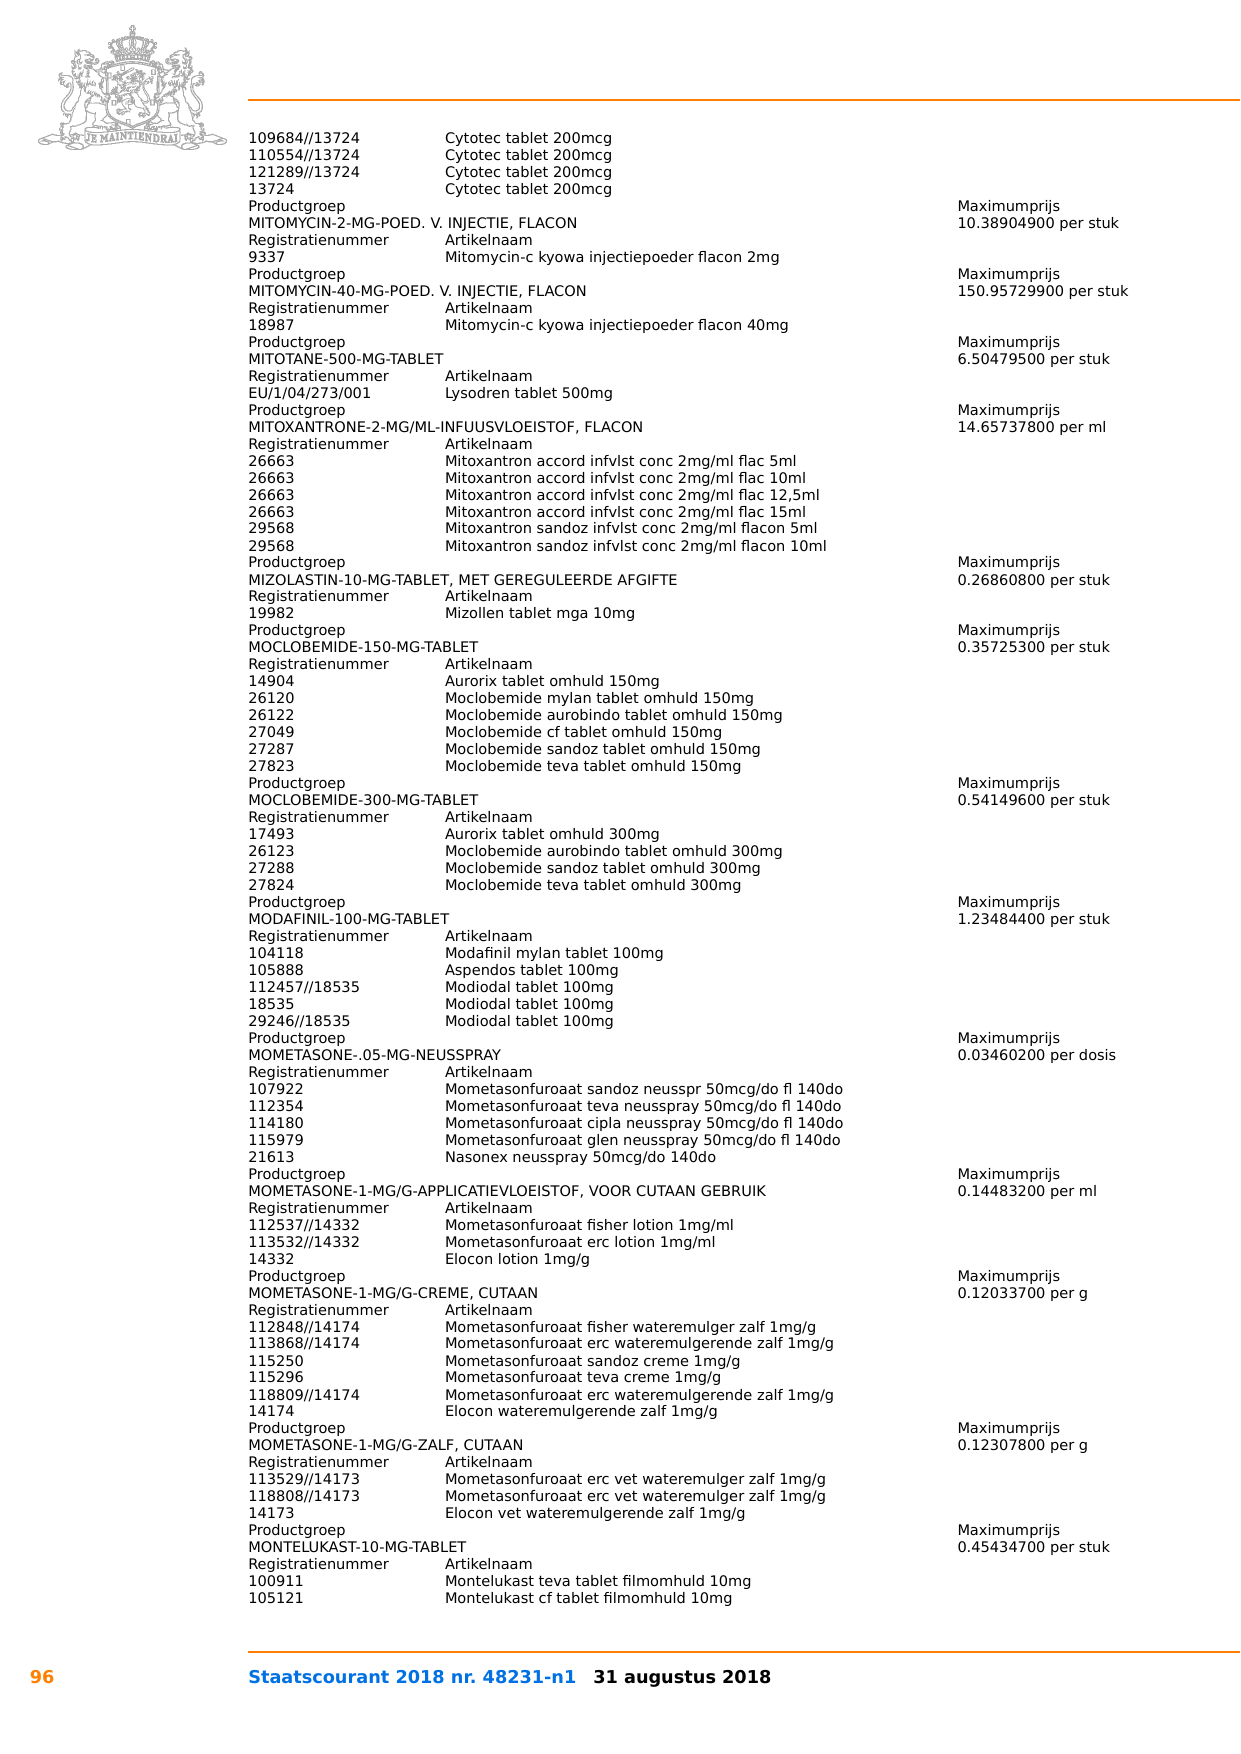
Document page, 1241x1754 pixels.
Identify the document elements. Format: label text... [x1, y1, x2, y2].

table_cell [951, 1064, 1163, 1081]
table_cell [951, 470, 1163, 486]
table_cell [951, 486, 1163, 503]
table_cell [951, 656, 1163, 673]
table_cell Artikelnaam [439, 1064, 951, 1081]
table_cell [951, 232, 1163, 249]
table_cell Maximumprijs [951, 402, 1163, 418]
table_cell 118808//14173 [248, 1488, 439, 1505]
table_cell 26123 [248, 843, 439, 860]
table_cell Artikelnaam [439, 588, 951, 605]
table_cell Mometasonfuroaat erc vet wateremulger zalf 1mg/g [439, 1471, 951, 1488]
table_cell [951, 826, 1163, 843]
table_cell Mometasonfuroaat fisher lotion 1mg/ml [439, 1217, 951, 1233]
table_cell [439, 554, 951, 571]
table_cell 0.03460200 per dosis [951, 1047, 1163, 1064]
table_cell [951, 368, 1163, 384]
table_cell Aspendos tablet 100mg [439, 962, 951, 979]
table_cell 26663 [248, 486, 439, 503]
table_cell Mitoxantron accord infvlst conc 2mg/ml flac 10ml [439, 470, 951, 486]
table_cell Maximumprijs [951, 1166, 1163, 1183]
table_cell 121289//13724 [248, 164, 439, 181]
table_cell Aurorix tablet omhuld 300mg [439, 826, 951, 843]
table_cell MOMETASONE-.05-MG-NEUSSPRAY [248, 1047, 951, 1064]
table_cell Registratienummer [248, 1454, 439, 1471]
table_cell Mitoxantron sandoz infvlst conc 2mg/ml flacon 10ml [439, 538, 951, 554]
table_cell Registratienummer [248, 232, 439, 249]
table_cell Moclobemide cf tablet omhuld 150mg [439, 724, 951, 741]
table_cell Mometasonfuroaat teva neusspray 50mcg/do fl 140do [439, 1098, 951, 1115]
table_cell [951, 1098, 1163, 1115]
table_cell Mometasonfuroaat glen neusspray 50mcg/do fl 140do [439, 1132, 951, 1149]
table_cell 19982 [248, 605, 439, 622]
table_cell 112537//14332 [248, 1217, 439, 1233]
table_cell [951, 1471, 1163, 1488]
table_cell 17493 [248, 826, 439, 843]
table_cell [951, 300, 1163, 317]
table_cell [439, 198, 951, 215]
table_cell 29568 [248, 520, 439, 537]
table_cell Mometasonfuroaat sandoz creme 1mg/g [439, 1353, 951, 1369]
table_cell [951, 741, 1163, 758]
table_cell 14173 [248, 1505, 439, 1522]
table_cell [951, 1386, 1163, 1403]
table_cell [439, 1522, 951, 1539]
table_cell Maximumprijs [951, 266, 1163, 283]
table_cell Registratienummer [248, 436, 439, 452]
table_cell [951, 520, 1163, 537]
table_cell MOMETASONE-1-MG/G-ZALF, CUTAAN [248, 1437, 951, 1454]
table_cell Maximumprijs [951, 775, 1163, 792]
table_cell 115296 [248, 1369, 439, 1386]
table_cell Mitoxantron accord infvlst conc 2mg/ml flac 15ml [439, 504, 951, 520]
table_cell Mometasonfuroaat erc lotion 1mg/ml [439, 1234, 951, 1251]
table_cell 109684//13724 [248, 130, 439, 147]
table_cell Cytotec tablet 200mcg [439, 130, 951, 147]
table_cell Artikelnaam [439, 368, 951, 384]
table_cell [951, 1573, 1163, 1590]
table_cell Maximumprijs [951, 622, 1163, 639]
table_cell 115979 [248, 1132, 439, 1149]
table_cell 0.54149600 per stuk [951, 792, 1163, 809]
table_cell 0.35725300 per stuk [951, 639, 1163, 656]
table_cell EU/1/04/273/001 [248, 385, 439, 402]
table_cell 21613 [248, 1149, 439, 1166]
table_cell [951, 877, 1163, 894]
table_cell [951, 1369, 1163, 1386]
table_cell MITOXANTRONE-2-MG/ML-INFUUSVLOEISTOF, FLACON [248, 419, 951, 436]
table_cell 110554//13724 [248, 147, 439, 164]
table_cell 0.14483200 per ml [951, 1183, 1163, 1199]
table_cell [951, 962, 1163, 979]
table_cell Mizollen tablet mga 10mg [439, 605, 951, 622]
table_cell MITOTANE-500-MG-TABLET [248, 351, 951, 368]
table_cell [951, 758, 1163, 775]
table_cell [951, 690, 1163, 707]
table_cell Mitomycin-c kyowa injectiepoeder flacon 2mg [439, 249, 951, 266]
table_cell Productgroep [248, 266, 439, 283]
table_cell MITOMYCIN-40-MG-POED. V. INJECTIE, FLACON [248, 283, 951, 300]
table_cell Artikelnaam [439, 656, 951, 673]
table_cell [951, 1556, 1163, 1573]
table_cell MOMETASONE-1-MG/G-CREME, CUTAAN [248, 1285, 951, 1301]
table_cell [951, 605, 1163, 622]
table_cell Mitoxantron sandoz infvlst conc 2mg/ml flacon 5ml [439, 520, 951, 537]
table_cell Cytotec tablet 200mcg [439, 181, 951, 198]
table_cell Modiodal tablet 100mg [439, 979, 951, 996]
table_cell [439, 402, 951, 418]
table_cell MOCLOBEMIDE-300-MG-TABLET [248, 792, 951, 809]
table_cell Productgroep [248, 775, 439, 792]
table_cell 29246//18535 [248, 1013, 439, 1030]
table_cell Productgroep [248, 894, 439, 911]
table_cell Registratienummer [248, 368, 439, 384]
table_cell 100911 [248, 1573, 439, 1590]
table_cell 27288 [248, 860, 439, 877]
table_cell Maximumprijs [951, 554, 1163, 571]
table_cell [951, 1403, 1163, 1420]
table_cell Productgroep [248, 1420, 439, 1437]
table_cell Maximumprijs [951, 198, 1163, 215]
table_cell 0.45434700 per stuk [951, 1539, 1163, 1556]
table_cell 113529//14173 [248, 1471, 439, 1488]
table_cell [439, 1420, 951, 1437]
table_cell 10.38904900 per stuk [951, 215, 1163, 232]
table_cell [951, 1251, 1163, 1267]
table_cell MOCLOBEMIDE-150-MG-TABLET [248, 639, 951, 656]
table_cell Artikelnaam [439, 928, 951, 945]
table_cell Mitoxantron accord infvlst conc 2mg/ml flac 12,5ml [439, 486, 951, 503]
table_cell [951, 1335, 1163, 1352]
table_cell [439, 894, 951, 911]
table_cell [951, 130, 1163, 147]
table_cell 14332 [248, 1251, 439, 1267]
table_cell MIZOLASTIN-10-MG-TABLET, MET GEREGULEERDE AFGIFTE [248, 571, 951, 588]
table_cell 27049 [248, 724, 439, 741]
table_cell [951, 996, 1163, 1013]
table_cell Artikelnaam [439, 1556, 951, 1573]
table_cell Productgroep [248, 334, 439, 351]
table_cell 113868//14174 [248, 1335, 439, 1352]
table_cell Maximumprijs [951, 334, 1163, 351]
table_cell 107922 [248, 1081, 439, 1098]
table_cell Cytotec tablet 200mcg [439, 147, 951, 164]
picture [38, 25, 227, 150]
table_cell 1.23484400 per stuk [951, 911, 1163, 928]
table_cell Productgroep [248, 402, 439, 418]
table_cell Registratienummer [248, 1064, 439, 1081]
table_cell Artikelnaam [439, 1454, 951, 1471]
table_cell [951, 588, 1163, 605]
table_cell Registratienummer [248, 300, 439, 317]
table_cell 18535 [248, 996, 439, 1013]
table_cell Artikelnaam [439, 232, 951, 249]
table_cell 13724 [248, 181, 439, 198]
table_cell [951, 1115, 1163, 1132]
table_cell Productgroep [248, 554, 439, 571]
table_cell Productgroep [248, 1268, 439, 1284]
table_cell Mometasonfuroaat teva creme 1mg/g [439, 1369, 951, 1386]
table_cell [951, 1217, 1163, 1233]
table_cell [951, 928, 1163, 945]
table_cell Montelukast teva tablet filmomhuld 10mg [439, 1573, 951, 1590]
table_cell Maximumprijs [951, 1268, 1163, 1284]
table_cell Modiodal tablet 100mg [439, 996, 951, 1013]
table_cell [439, 334, 951, 351]
table_cell 0.26860800 per stuk [951, 571, 1163, 588]
table_cell Mometasonfuroaat erc wateremulgerende zalf 1mg/g [439, 1386, 951, 1403]
table_cell MOMETASONE-1-MG/G-APPLICATIEVLOEISTOF, VOOR CUTAAN GEBRUIK [248, 1183, 951, 1199]
table_cell [951, 1590, 1163, 1607]
table_cell 26663 [248, 504, 439, 520]
table_cell MODAFINIL-100-MG-TABLET [248, 911, 951, 928]
table_cell 0.12307800 per g [951, 1437, 1163, 1454]
table_cell 6.50479500 per stuk [951, 351, 1163, 368]
table_cell Moclobemide aurobindo tablet omhuld 150mg [439, 707, 951, 724]
table_cell Elocon wateremulgerende zalf 1mg/g [439, 1403, 951, 1420]
table_cell [951, 1454, 1163, 1471]
table_cell Artikelnaam [439, 1200, 951, 1217]
table_cell [951, 1132, 1163, 1149]
table_cell 27823 [248, 758, 439, 775]
table_cell Productgroep [248, 622, 439, 639]
table_cell [951, 504, 1163, 520]
table_cell 112848//14174 [248, 1319, 439, 1335]
table_cell Modiodal tablet 100mg [439, 1013, 951, 1030]
table_cell Cytotec tablet 200mcg [439, 164, 951, 181]
table_cell Maximumprijs [951, 1522, 1163, 1539]
table_cell 105121 [248, 1590, 439, 1607]
table_cell [951, 843, 1163, 860]
table_cell [951, 385, 1163, 402]
table_cell 112457//18535 [248, 979, 439, 996]
table_cell 14904 [248, 673, 439, 690]
table_cell 150.95729900 per stuk [951, 283, 1163, 300]
table_cell Moclobemide teva tablet omhuld 150mg [439, 758, 951, 775]
table_cell Registratienummer [248, 809, 439, 826]
table_cell [951, 707, 1163, 724]
table_cell Productgroep [248, 198, 439, 215]
table_cell [951, 979, 1163, 996]
table_cell Mitomycin-c kyowa injectiepoeder flacon 40mg [439, 317, 951, 334]
table_cell Montelukast cf tablet filmomhuld 10mg [439, 1590, 951, 1607]
table_cell 113532//14332 [248, 1234, 439, 1251]
table_cell Registratienummer [248, 588, 439, 605]
table_cell 27287 [248, 741, 439, 758]
table_cell Mometasonfuroaat erc wateremulgerende zalf 1mg/g [439, 1335, 951, 1352]
table_cell [951, 1013, 1163, 1030]
table_cell 115250 [248, 1353, 439, 1369]
table_cell [951, 1081, 1163, 1098]
table_cell [951, 860, 1163, 877]
table_cell Mitoxantron accord infvlst conc 2mg/ml flac 5ml [439, 453, 951, 469]
table_cell [951, 164, 1163, 181]
table_cell 27824 [248, 877, 439, 894]
table_cell Maximumprijs [951, 1420, 1163, 1437]
table_cell Moclobemide sandoz tablet omhuld 150mg [439, 741, 951, 758]
table_cell Productgroep [248, 1166, 439, 1183]
table_cell [439, 1268, 951, 1284]
table_cell Moclobemide teva tablet omhuld 300mg [439, 877, 951, 894]
table_cell Lysodren tablet 500mg [439, 385, 951, 402]
table_cell [951, 1353, 1163, 1369]
table_cell Nasonex neusspray 50mcg/do 140do [439, 1149, 951, 1166]
table_cell Registratienummer [248, 1556, 439, 1573]
table_cell 14174 [248, 1403, 439, 1420]
table_cell [951, 453, 1163, 469]
table_cell Registratienummer [248, 656, 439, 673]
table_cell 26120 [248, 690, 439, 707]
table_cell [951, 1149, 1163, 1166]
table_cell 26122 [248, 707, 439, 724]
table_cell [951, 724, 1163, 741]
table_cell Moclobemide aurobindo tablet omhuld 300mg [439, 843, 951, 860]
table_cell [951, 538, 1163, 554]
table_cell 118809//14174 [248, 1386, 439, 1403]
table_cell [439, 1166, 951, 1183]
table_cell Mometasonfuroaat erc vet wateremulger zalf 1mg/g [439, 1488, 951, 1505]
table_cell Modafinil mylan tablet 100mg [439, 945, 951, 962]
table_cell 0.12033700 per g [951, 1285, 1163, 1301]
table_cell [951, 1319, 1163, 1335]
table_cell Mometasonfuroaat cipla neusspray 50mcg/do fl 140do [439, 1115, 951, 1132]
table_cell 26663 [248, 470, 439, 486]
table_cell [951, 317, 1163, 334]
table_cell [951, 945, 1163, 962]
table_cell 112354 [248, 1098, 439, 1115]
table_cell [439, 266, 951, 283]
table_cell 9337 [248, 249, 439, 266]
table_cell Registratienummer [248, 928, 439, 945]
table_cell [951, 673, 1163, 690]
table_cell 18987 [248, 317, 439, 334]
table_cell Mometasonfuroaat fisher wateremulger zalf 1mg/g [439, 1319, 951, 1335]
table_cell MONTELUKAST-10-MG-TABLET [248, 1539, 951, 1556]
table_cell 26663 [248, 453, 439, 469]
table_cell 114180 [248, 1115, 439, 1132]
table_cell 104118 [248, 945, 439, 962]
table_cell [951, 1505, 1163, 1522]
table_cell Mometasonfuroaat sandoz neusspr 50mcg/do fl 140do [439, 1081, 951, 1098]
table_cell Registratienummer [248, 1301, 439, 1318]
table_cell Elocon lotion 1mg/g [439, 1251, 951, 1267]
table_cell Artikelnaam [439, 1301, 951, 1318]
table_cell Artikelnaam [439, 436, 951, 452]
table_cell [951, 1488, 1163, 1505]
table_cell [439, 622, 951, 639]
table_cell MITOMYCIN-2-MG-POED. V. INJECTIE, FLACON [248, 215, 951, 232]
table_cell 29568 [248, 538, 439, 554]
table_cell Artikelnaam [439, 809, 951, 826]
table_cell [951, 249, 1163, 266]
table_cell [951, 436, 1163, 452]
table_cell Productgroep [248, 1522, 439, 1539]
table_cell [951, 1234, 1163, 1251]
table_cell [439, 1030, 951, 1047]
table_cell Aurorix tablet omhuld 150mg [439, 673, 951, 690]
table_cell [951, 809, 1163, 826]
table_cell Maximumprijs [951, 1030, 1163, 1047]
table_cell Registratienummer [248, 1200, 439, 1217]
table_cell [439, 775, 951, 792]
table_cell Artikelnaam [439, 300, 951, 317]
table_cell 14.65737800 per ml [951, 419, 1163, 436]
table_cell Productgroep [248, 1030, 439, 1047]
table_cell [951, 1301, 1163, 1318]
table_cell [951, 147, 1163, 164]
table_cell Elocon vet wateremulgerende zalf 1mg/g [439, 1505, 951, 1522]
table_cell Moclobemide mylan tablet omhuld 150mg [439, 690, 951, 707]
table_cell [951, 1200, 1163, 1217]
table_cell 105888 [248, 962, 439, 979]
table_cell [951, 181, 1163, 198]
table_cell Moclobemide sandoz tablet omhuld 300mg [439, 860, 951, 877]
table_cell Maximumprijs [951, 894, 1163, 911]
